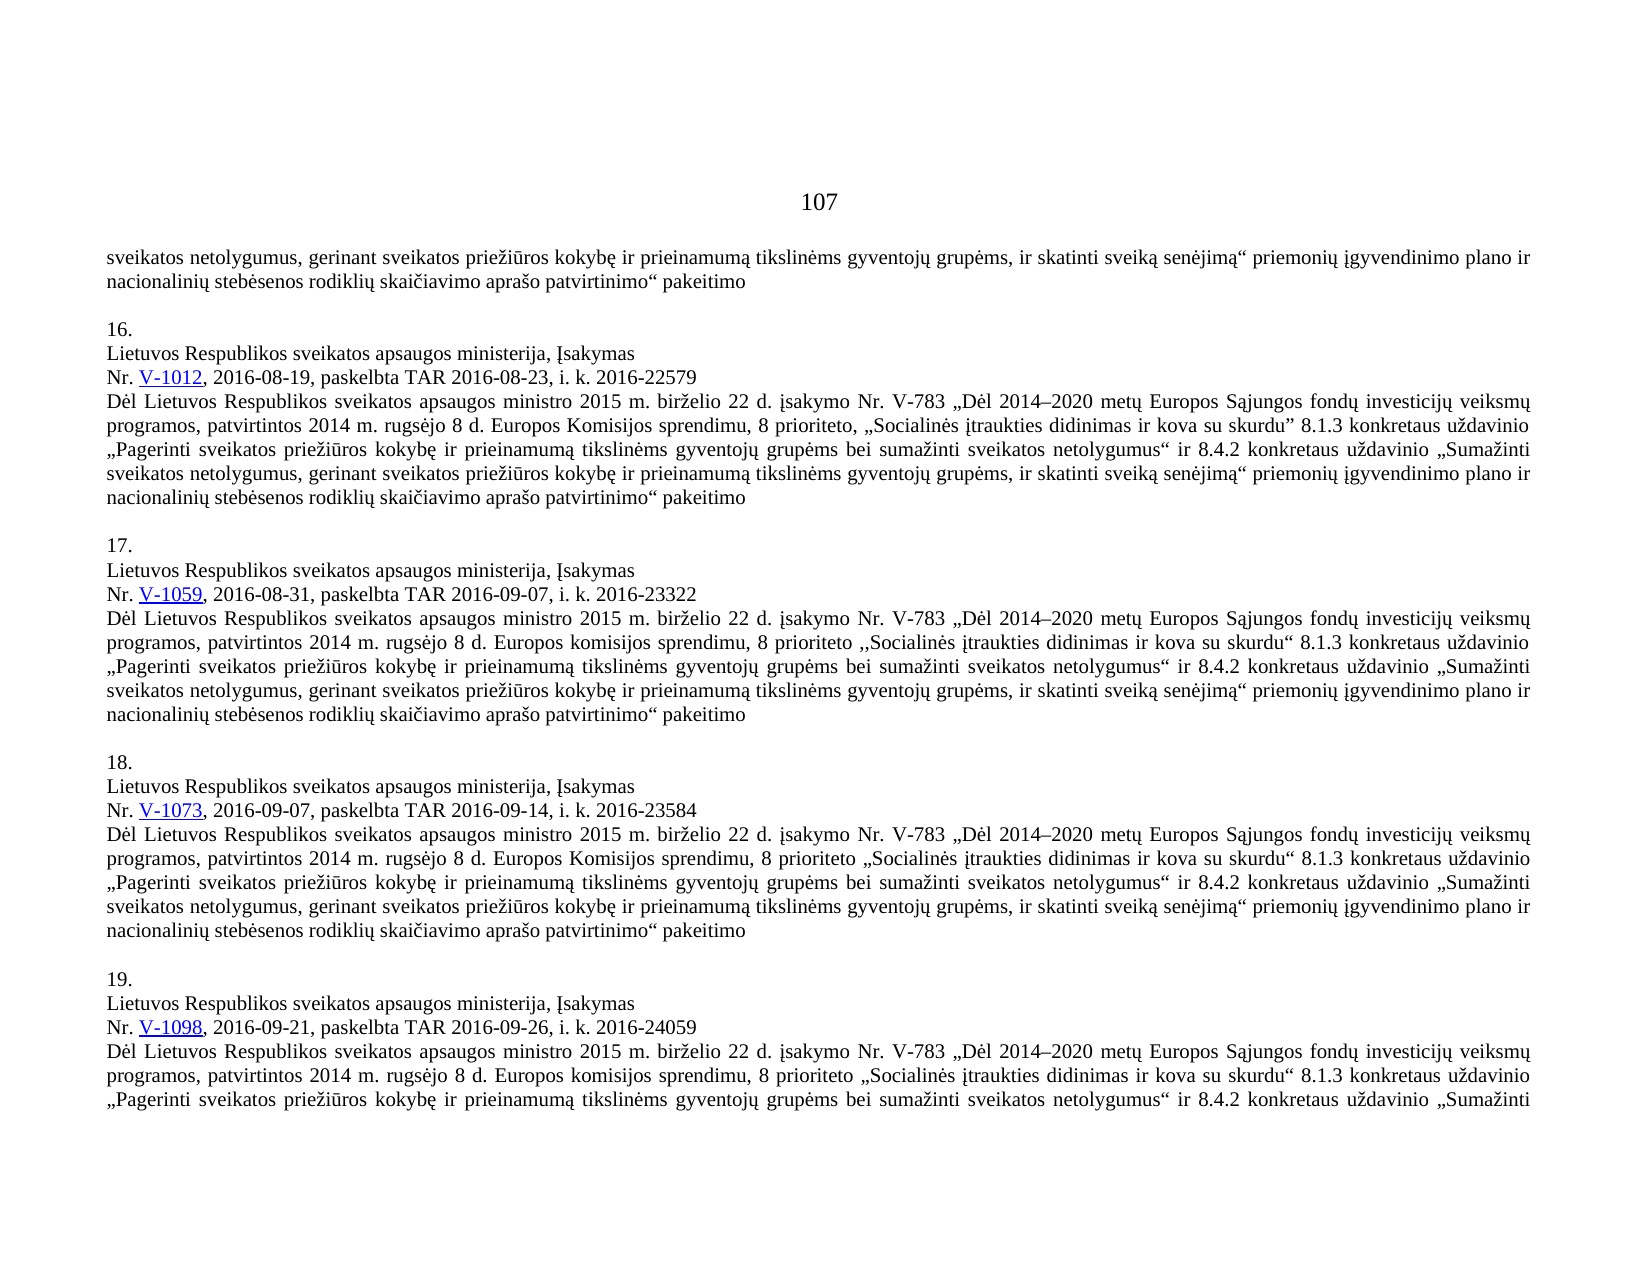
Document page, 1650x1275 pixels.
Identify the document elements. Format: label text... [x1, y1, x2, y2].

text Nr. V-1098, 2016-09-21, paskelbta TAR 2016-09-26, i. k. 2016-24059 [106, 1015, 1532, 1039]
text Nr. V-1012, 2016-08-19, paskelbta TAR 2016-08-23, i. k. 2016-22579 [106, 365, 1532, 389]
text Dėl Lietuvos Respublikos sveikatos apsaugos ministro 2015 m. birželio 22 d. įsakymo Nr. V-783 „Dėl 2014–2020 metų Europos Sąjungos fondų investicijų veiksmų programos, patvirtintos 2014 m. rugsėjo 8 d. Europos Komisijos sprendimu, 8 prioriteto „Socialinės įtraukties didinimas ir kova su skurdu“ 8.1.3 konkretaus uždavinio „Pagerinti sveikatos priežiūros kokybę ir prieinamumą tikslinėms gyventojų grupėms bei sumažinti sveikatos netolygumus“ ir 8.4.2 konkretaus uždavinio „Sumažinti sveikatos netolygumus, gerinant sveikatos priežiūros kokybę ir prieinamumą tikslinėms gyventojų grupėms, ir skatinti sveiką senėjimą“ priemonių įgyvendinimo plano ir nacionalinių stebėsenos rodiklių skaičiavimo aprašo patvirtinimo“ pakeitimo [106, 822, 1532, 942]
text Dėl Lietuvos Respublikos sveikatos apsaugos ministro 2015 m. birželio 22 d. įsakymo Nr. V-783 „Dėl 2014–2020 metų Europos Sąjungos fondų investicijų veiksmų programos, patvirtintos 2014 m. rugsėjo 8 d. Europos komisijos sprendimu, 8 prioriteto „Socialinės įtraukties didinimas ir kova su skurdu“ 8.1.3 konkretaus uždavinio „Pagerinti sveikatos priežiūros kokybę ir prieinamumą tikslinėms gyventojų grupėms bei sumažinti sveikatos netolygumus“ ir 8.4.2 konkretaus uždavinio „Sumažinti [106, 1039, 1532, 1111]
text sveikatos netolygumus, gerinant sveikatos priežiūros kokybę ir prieinamumą tikslinėms gyventojų grupėms, ir skatinti sveiką senėjimą“ priemonių įgyvendinimo plano ir nacionalinių stebėsenos rodiklių skaičiavimo aprašo patvirtinimo“ pakeitimo [106, 245, 1532, 293]
text Lietuvos Respublikos sveikatos apsaugos ministerija, Įsakymas [106, 341, 1532, 365]
text 19. [106, 967, 1532, 991]
text 17. [106, 533, 1532, 557]
text 16. [106, 317, 1532, 341]
text Dėl Lietuvos Respublikos sveikatos apsaugos ministro 2015 m. birželio 22 d. įsakymo Nr. V-783 „Dėl 2014–2020 metų Europos Sąjungos fondų investicijų veiksmų programos, patvirtintos 2014 m. rugsėjo 8 d. Europos Komisijos sprendimu, 8 prioriteto, „Socialinės įtraukties didinimas ir kova su skurdu” 8.1.3 konkretaus uždavinio „Pagerinti sveikatos priežiūros kokybę ir prieinamumą tikslinėms gyventojų grupėms bei sumažinti sveikatos netolygumus“ ir 8.4.2 konkretaus uždavinio „Sumažinti sveikatos netolygumus, gerinant sveikatos priežiūros kokybę ir prieinamumą tikslinėms gyventojų grupėms, ir skatinti sveiką senėjimą“ priemonių įgyvendinimo plano ir nacionalinių stebėsenos rodiklių skaičiavimo aprašo patvirtinimo“ pakeitimo [106, 389, 1532, 509]
text Lietuvos Respublikos sveikatos apsaugos ministerija, Įsakymas [106, 774, 1532, 798]
text Nr. V-1073, 2016-09-07, paskelbta TAR 2016-09-14, i. k. 2016-23584 [106, 798, 1532, 822]
text Dėl Lietuvos Respublikos sveikatos apsaugos ministro 2015 m. birželio 22 d. įsakymo Nr. V-783 „Dėl 2014–2020 metų Europos Sąjungos fondų investicijų veiksmų programos, patvirtintos 2014 m. rugsėjo 8 d. Europos komisijos sprendimu, 8 prioriteto ,,Socialinės įtraukties didinimas ir kova su skurdu“ 8.1.3 konkretaus uždavinio „Pagerinti sveikatos priežiūros kokybę ir prieinamumą tikslinėms gyventojų grupėms bei sumažinti sveikatos netolygumus“ ir 8.4.2 konkretaus uždavinio „Sumažinti sveikatos netolygumus, gerinant sveikatos priežiūros kokybę ir prieinamumą tikslinėms gyventojų grupėms, ir skatinti sveiką senėjimą“ priemonių įgyvendinimo plano ir nacionalinių stebėsenos rodiklių skaičiavimo aprašo patvirtinimo“ pakeitimo [106, 606, 1532, 726]
text Lietuvos Respublikos sveikatos apsaugos ministerija, Įsakymas [106, 557, 1532, 582]
text 18. [106, 750, 1532, 774]
text Nr. V-1059, 2016-08-31, paskelbta TAR 2016-09-07, i. k. 2016-23322 [106, 582, 1532, 606]
text Lietuvos Respublikos sveikatos apsaugos ministerija, Įsakymas [106, 991, 1532, 1015]
